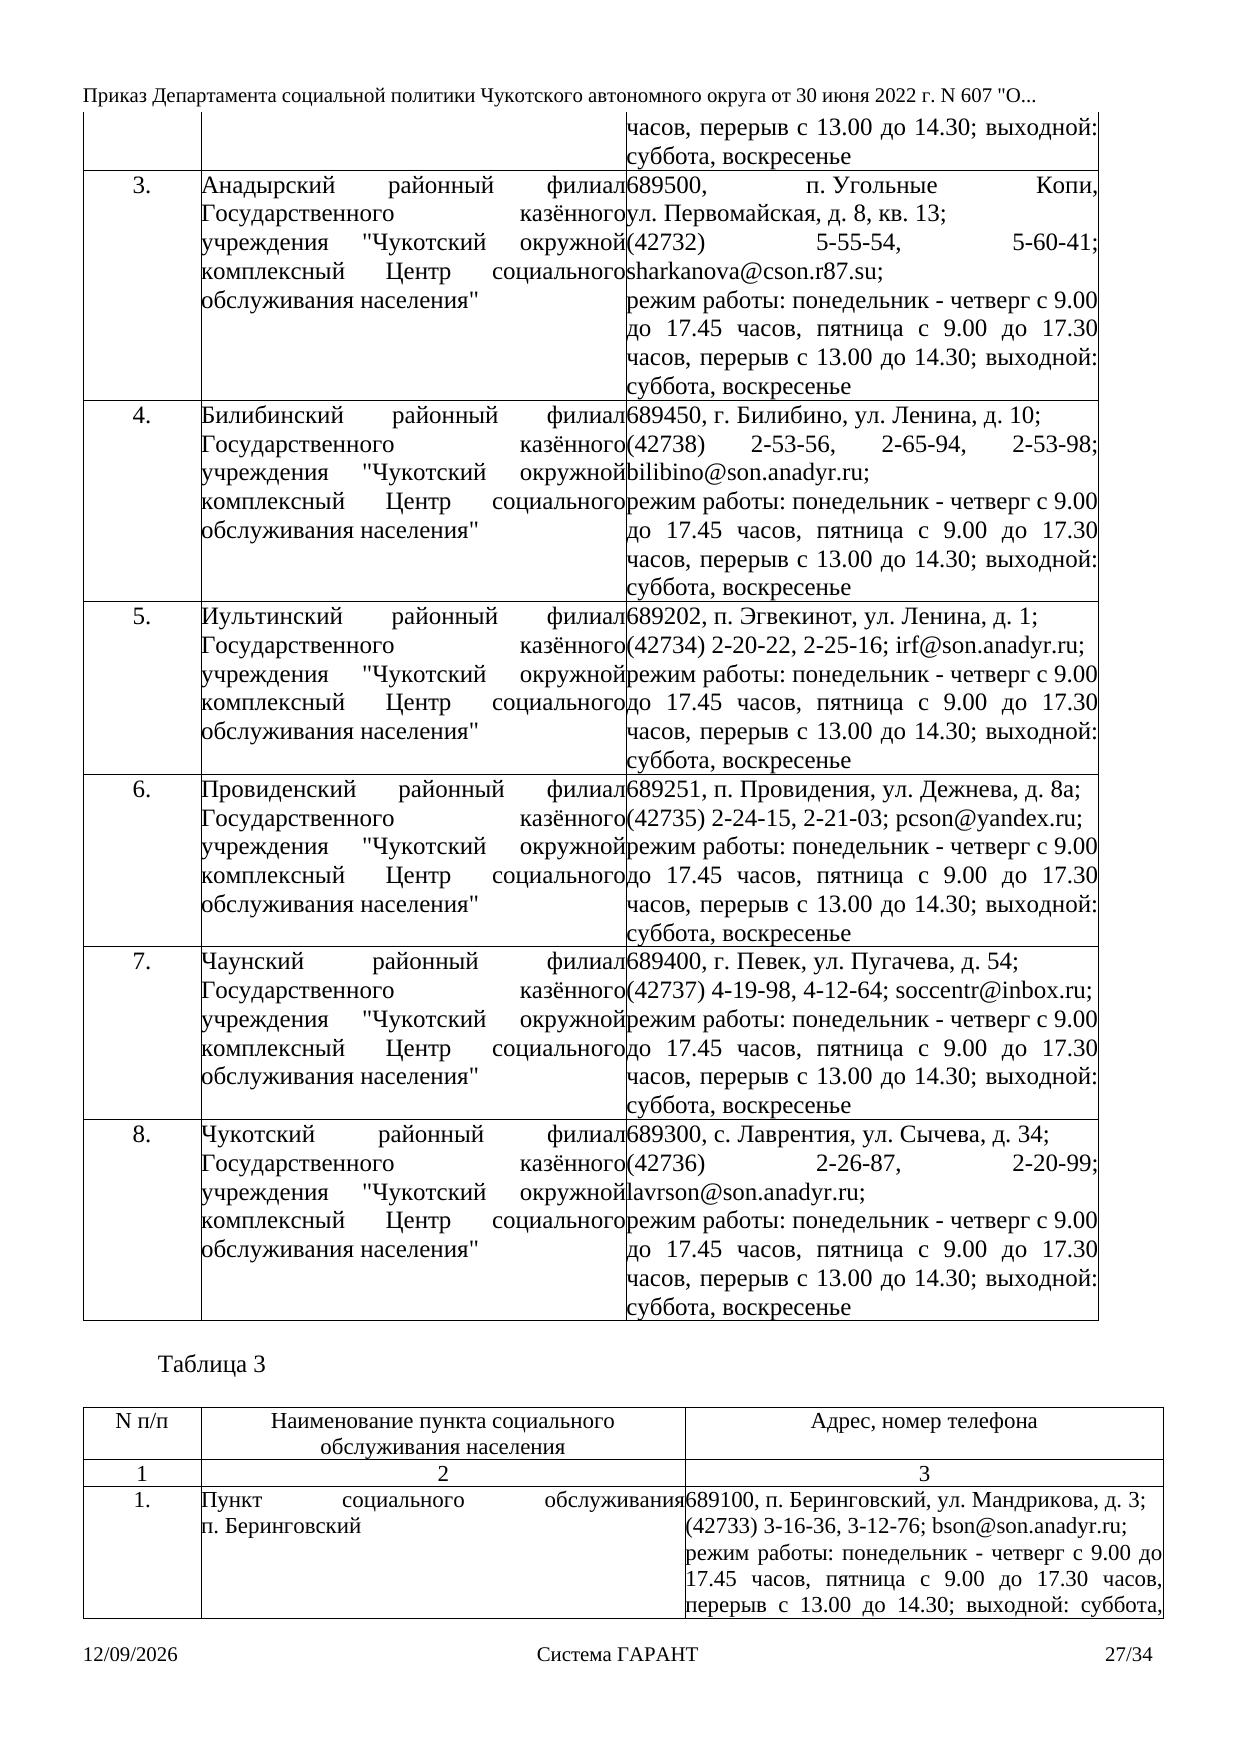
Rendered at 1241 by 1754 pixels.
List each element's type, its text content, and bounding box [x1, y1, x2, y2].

table_cell 8. [84, 1120, 201, 1320]
table_cell Анадырский районный филиал Государственного казённого учреждения "Чукотский окружной комплексный Центр социального обслуживания населения" [202, 171, 626, 400]
table_cell 4. [84, 401, 201, 601]
text Таблица 3 [83, 1349, 1157, 1378]
table_cell 689450, г. Билибино, ул. Ленина, д. 10; (42738) 2-53-56, 2-65-94, 2-53-98; bilibino@son.anadyr.ru; режим работы: понедельник - четверг с 9.00 до 17.45 часов, пятница с 9.00 до 17.30 часов, перерыв с 13.00 до 14.30; выходной: суббота, воскресенье [627, 401, 1098, 601]
table_cell 5. [84, 602, 201, 774]
table_cell 3. [84, 171, 201, 400]
table_cell часов, перерыв с 13.00 до 14.30; выходной: суббота, воскресенье [627, 112, 1098, 170]
table_cell 3 [686, 1460, 1163, 1486]
table_cell Чукотский районный филиал Государственного казённого учреждения "Чукотский окружной комплексный Центр социального обслуживания населения" [202, 1120, 626, 1320]
table_header Наименование пункта социального обслуживания населения [202, 1408, 685, 1459]
table_cell Иультинский районный филиал Государственного казённого учреждения "Чукотский окружной комплексный Центр социального обслуживания населения" [202, 602, 626, 774]
table_cell 2 [202, 1460, 685, 1486]
table_cell Провиденский районный филиал Государственного казённого учреждения "Чукотский окружной комплексный Центр социального обслуживания населения" [202, 775, 626, 946]
table_cell Пункт социального обслуживания п. Беринговский [202, 1487, 685, 1618]
table_cell 1. [84, 1487, 201, 1618]
table_cell [84, 112, 201, 170]
table_header Адрес, номер телефона [686, 1408, 1163, 1459]
table_cell 689202, п. Эгвекинот, ул. Ленина, д. 1; (42734) 2-20-22, 2-25-16; irf@son.anadyr.ru; режим работы: понедельник - четверг с 9.00 до 17.45 часов, пятница с 9.00 до 17.30 часов, перерыв с 13.00 до 14.30; выходной: суббота, воскресенье [627, 602, 1098, 774]
table_cell Чаунский районный филиал Государственного казённого учреждения "Чукотский окружной комплексный Центр социального обслуживания населения" [202, 947, 626, 1119]
table_cell 689100, п. Беринговский, ул. Мандрикова, д. 3; (42733) 3-16-36, 3-12-76; bson@son.anadyr.ru; режим работы: понедельник - четверг с 9.00 до 17.45 часов, пятница с 9.00 до 17.30 часов, перерыв с 13.00 до 14.30; выходной: суббота, [686, 1487, 1163, 1618]
table_cell 7. [84, 947, 201, 1119]
table_cell 689500, п. Угольные Копи, ул. Первомайская, д. 8, кв. 13; (42732) 5-55-54, 5-60-41; sharkanova@cson.r87.su; режим работы: понедельник - четверг с 9.00 до 17.45 часов, пятница с 9.00 до 17.30 часов, перерыв с 13.00 до 14.30; выходной: суббота, воскресенье [627, 171, 1098, 400]
table_cell 6. [84, 775, 201, 946]
table_cell [202, 112, 626, 170]
table_cell Билибинский районный филиал Государственного казённого учреждения "Чукотский окружной комплексный Центр социального обслуживания населения" [202, 401, 626, 601]
table_header N п/п [84, 1408, 201, 1459]
table_cell 689300, с. Лаврентия, ул. Сычева, д. 34; (42736) 2-26-87, 2-20-99; lavrson@son.anadyr.ru; режим работы: понедельник - четверг с 9.00 до 17.45 часов, пятница с 9.00 до 17.30 часов, перерыв с 13.00 до 14.30; выходной: суббота, воскресенье [627, 1120, 1098, 1320]
table_cell 1 [84, 1460, 201, 1486]
table_cell 689251, п. Провидения, ул. Дежнева, д. 8а; (42735) 2-24-15, 2-21-03; pcson@yandex.ru; режим работы: понедельник - четверг с 9.00 до 17.45 часов, пятница с 9.00 до 17.30 часов, перерыв с 13.00 до 14.30; выходной: суббота, воскресенье [627, 775, 1098, 946]
table_cell 689400, г. Певек, ул. Пугачева, д. 54; (42737) 4-19-98, 4-12-64; soccentr@inbox.ru; режим работы: понедельник - четверг с 9.00 до 17.45 часов, пятница с 9.00 до 17.30 часов, перерыв с 13.00 до 14.30; выходной: суббота, воскресенье [627, 947, 1098, 1119]
